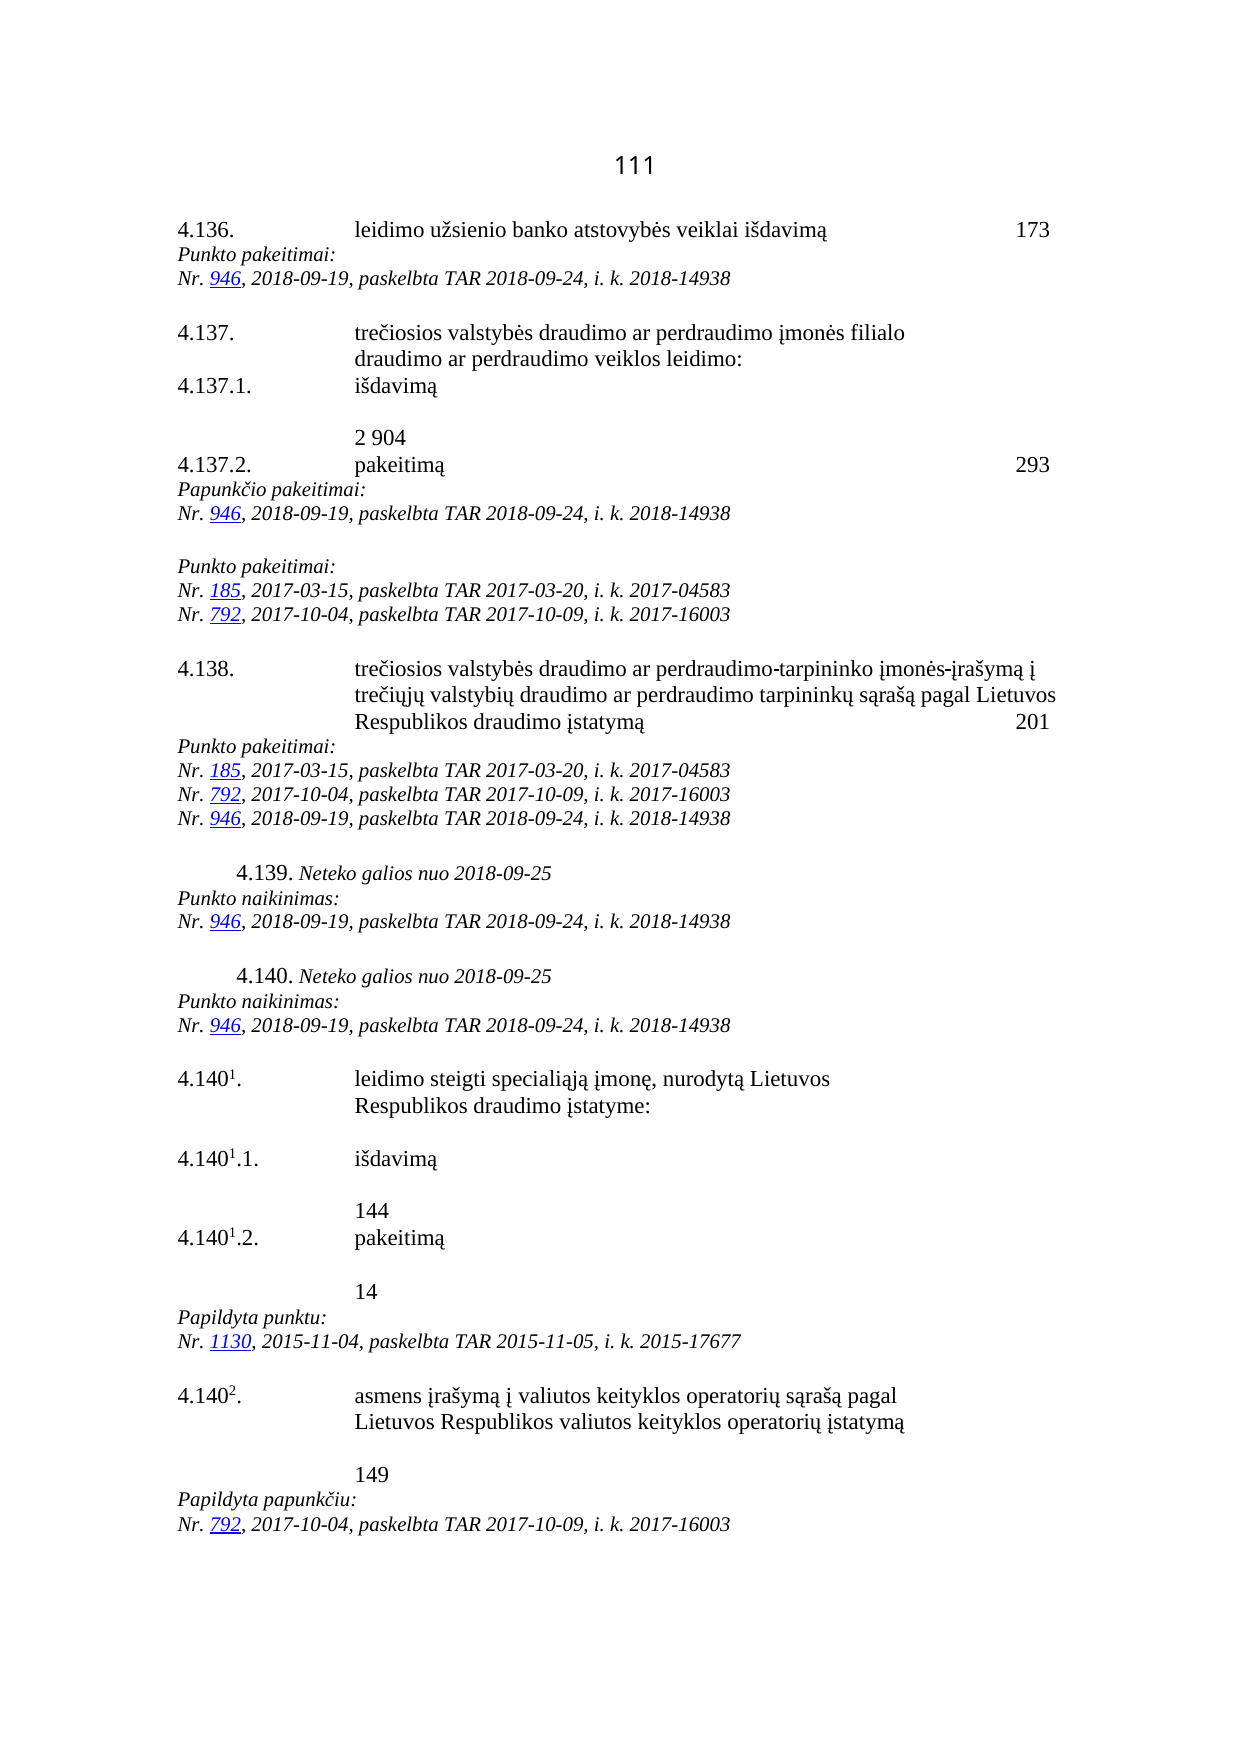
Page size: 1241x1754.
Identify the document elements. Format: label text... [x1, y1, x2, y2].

text Nr. 946, 2018-09-19, paskelbta TAR 2018-09-24, i. k. 2018-14938 [177, 501, 1093, 525]
text 4.137. trečiosios valstybės draudimo ar perdraudimo įmonės filialo [177, 319, 945, 345]
text Nr. 1130, 2015-11-04, paskelbta TAR 2015-11-05, i. k. 2015-17677 [177, 1329, 1093, 1353]
text Papildyta punktu: [177, 1305, 1093, 1329]
text Lietuvos Respublikos valiutos keityklos operatorių įstatymą 149 [354, 1408, 945, 1487]
text Nr. 185, 2017-03-15, paskelbta TAR 2017-03-20, i. k. 2017-04583 [177, 578, 1093, 602]
text 4.1401.1. išdavimą 144 [177, 1144, 886, 1224]
text 4.140. Neteko galios nuo 2018-09-25 [177, 962, 1093, 989]
text Nr. 792, 2017-10-04, paskelbta TAR 2017-10-09, i. k. 2017-16003 [177, 602, 1093, 626]
text Nr. 946, 2018-09-19, paskelbta TAR 2018-09-24, i. k. 2018-14938 [177, 806, 1093, 830]
text 4.138. trečiosios valstybės draudimo ar perdraudimo tarpininko įmonės įrašymą į trečiųjų valstybių draudimo ar perdraudimo tarpininkų sąrašą pagal Lietuvos Respublikos draudimo įstatymą 201 [177, 655, 1093, 734]
text Papildyta papunkčiu: [177, 1487, 1093, 1511]
text Nr. 792, 2017-10-04, paskelbta TAR 2017-10-09, i. k. 2017-16003 [177, 1511, 1093, 1536]
text Nr. 185, 2017-03-15, paskelbta TAR 2017-03-20, i. k. 2017-04583 [177, 758, 1093, 782]
text draudimo ar perdraudimo veiklos leidimo: [354, 345, 945, 372]
text Nr. 946, 2018-09-19, paskelbta TAR 2018-09-24, i. k. 2018-14938 [177, 909, 1093, 933]
text 4.1401.2. pakeitimą 14 [177, 1224, 886, 1305]
text Nr. 792, 2017-10-04, paskelbta TAR 2017-10-09, i. k. 2017-16003 [177, 782, 1093, 806]
text 4.139. Neteko galios nuo 2018-09-25 [177, 859, 1093, 885]
text 4.1402. asmens įrašymą į valiutos keityklos operatorių sąrašą pagal [177, 1382, 945, 1408]
text Papunkčio pakeitimai: [177, 477, 1093, 501]
text Punkto pakeitimai: [177, 734, 1093, 758]
text 4.1401. leidimo steigti specialiąją įmonę, nurodytą Lietuvos Respublikos draudimo įstatyme: [177, 1066, 945, 1144]
text 4.136. leidimo užsienio banko atstovybės veiklai išdavimą 173 [177, 216, 1093, 242]
text Nr. 946, 2018-09-19, paskelbta TAR 2018-09-24, i. k. 2018-14938 [177, 266, 1093, 290]
text Punkto pakeitimai: [177, 554, 1093, 578]
text Punkto naikinimas: [177, 989, 1093, 1013]
text Punkto naikinimas: [177, 885, 1093, 909]
text 4.137.2. pakeitimą 293 [177, 451, 1093, 477]
text 4.137.1. išdavimą 2 904 [177, 372, 945, 451]
text Nr. 946, 2018-09-19, paskelbta TAR 2018-09-24, i. k. 2018-14938 [177, 1013, 1093, 1037]
text Punkto pakeitimai: [177, 242, 1093, 266]
